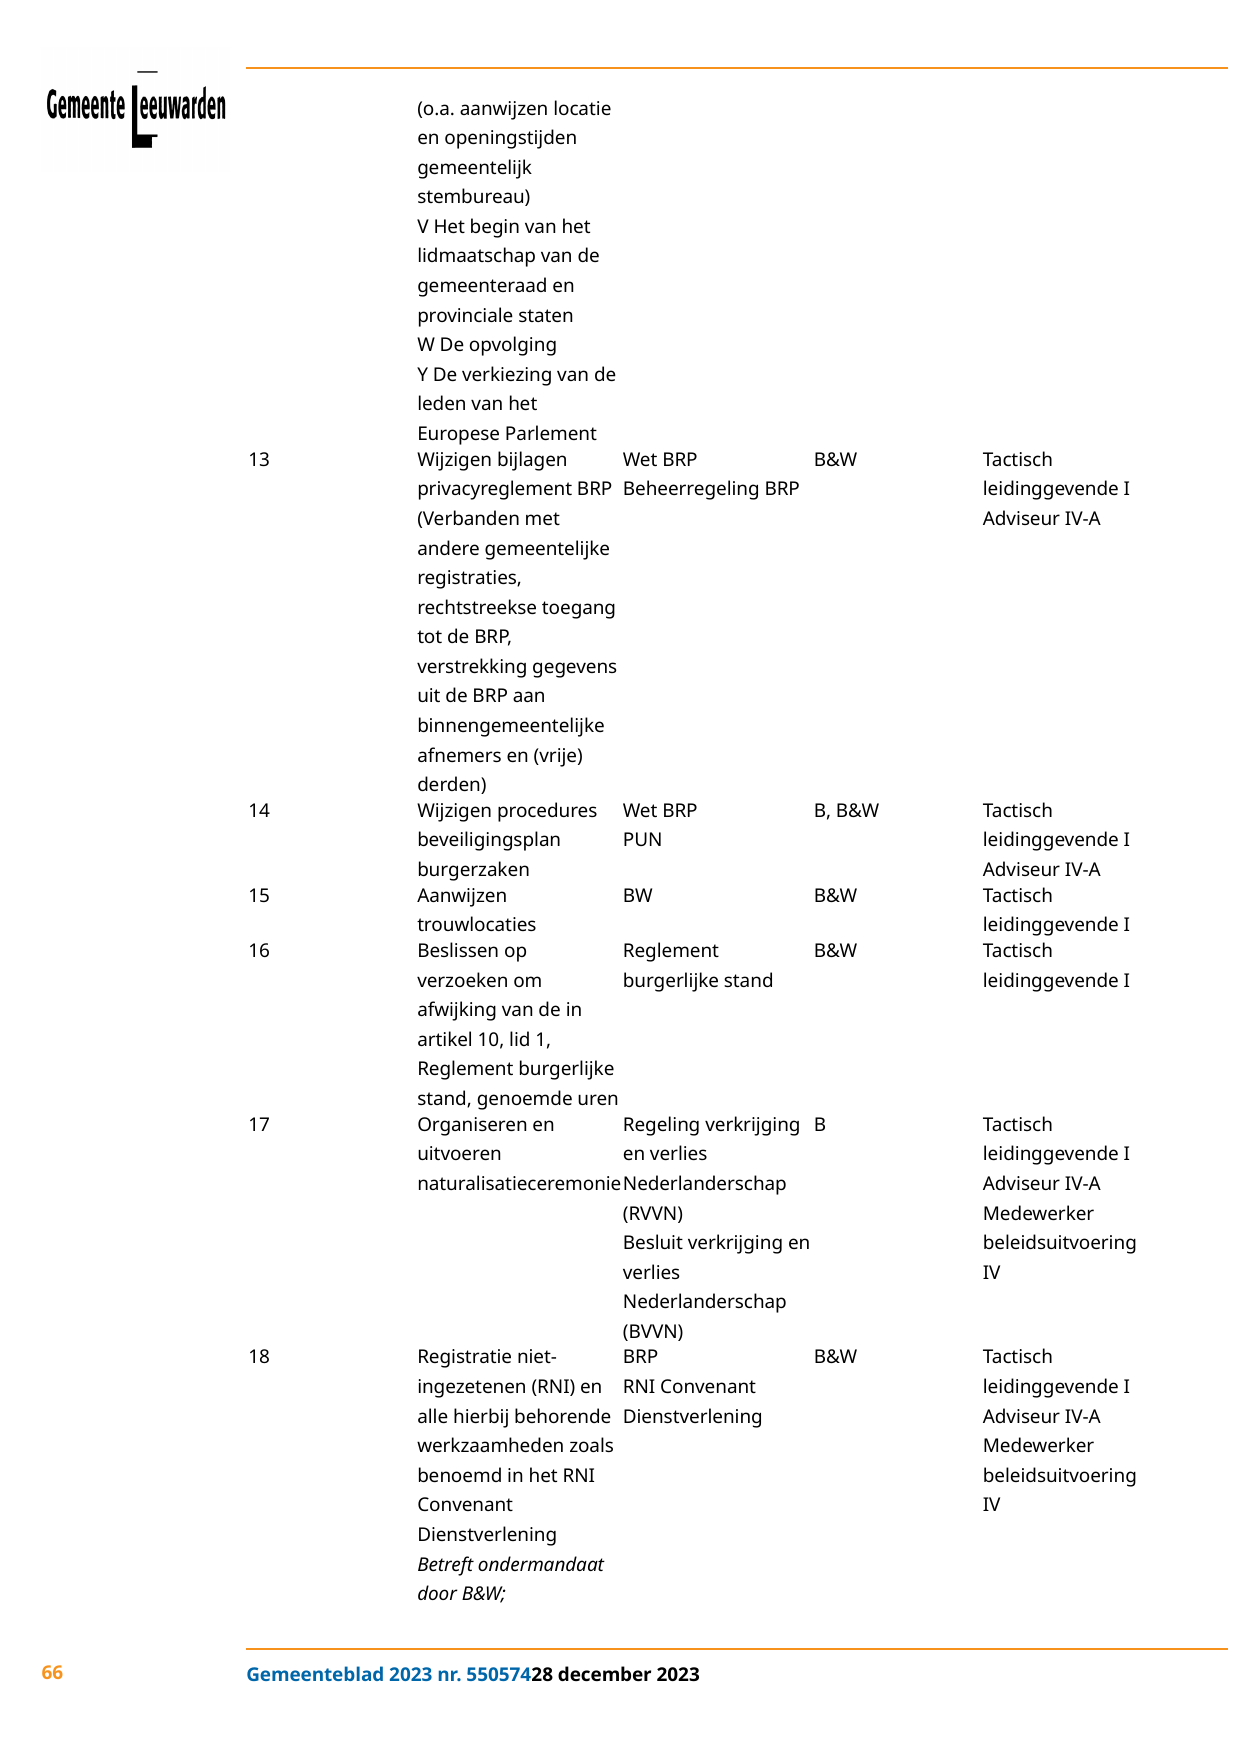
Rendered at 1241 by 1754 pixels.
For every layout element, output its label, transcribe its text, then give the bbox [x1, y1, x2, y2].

table_cell B&W [814, 446, 983, 797]
table_cell Wet BRP Beheerregeling BRP [623, 446, 814, 797]
table_cell 17 [248, 1111, 417, 1344]
table_cell 18 [248, 1344, 417, 1606]
table_cell 16 [248, 937, 417, 1111]
table_cell B&W [814, 882, 983, 937]
table_cell Registratie niet-ingezetenen (RNI) en alle hierbij behorende werkzaamheden zoals benoemd in het RNI Convenant Dienstverlening Betreft ondermandaat door B&W; [417, 1344, 623, 1606]
table_cell Beslissen op verzoeken om afwijking van de in artikel 10, lid 1, Reglement burgerlijke stand, genoemde uren [417, 937, 623, 1111]
picture [41, 47, 231, 172]
table_cell B, B&W [814, 797, 983, 882]
table_cell Aanwijzen trouwlocaties [417, 882, 623, 937]
table_cell [248, 95, 417, 446]
table_cell Organiseren en uitvoeren naturalisatieceremonie [417, 1111, 623, 1344]
table_cell Tactisch leidinggevende I Adviseur IV-A Medewerker beleidsuitvoering IV [983, 1111, 1152, 1344]
table_cell [814, 95, 983, 446]
table_cell Wijzigen procedures beveiligingsplan burgerzaken [417, 797, 623, 882]
table_cell Tactisch leidinggevende I Adviseur IV-A Medewerker beleidsuitvoering IV [983, 1344, 1152, 1606]
table_cell [983, 95, 1152, 446]
table_cell Wet BRP PUN [623, 797, 814, 882]
table_cell B&W [814, 1344, 983, 1606]
table_cell 14 [248, 797, 417, 882]
table_cell Tactisch leidinggevende I Adviseur IV-A [983, 797, 1152, 882]
table_cell BW [623, 882, 814, 937]
table_cell Reglement burgerlijke stand [623, 937, 814, 1111]
table_cell B&W [814, 937, 983, 1111]
table_cell [623, 95, 814, 446]
table_cell Wijzigen bijlagen privacyreglement BRP (Verbanden met andere gemeentelijke registraties, rechtstreekse toegang tot de BRP, verstrekking gegevens uit de BRP aan binnengemeentelijke afnemers en (vrije) derden) [417, 446, 623, 797]
table_cell (o.a. aanwijzen locatie en openingstijden gemeentelijk stembureau) V Het begin van het lidmaatschap van de gemeenteraad en provinciale staten W De opvolging Y De verkiezing van de leden van het Europese Parlement [417, 95, 623, 446]
table_cell 13 [248, 446, 417, 797]
table_cell 15 [248, 882, 417, 937]
table_cell Tactisch leidinggevende I [983, 882, 1152, 937]
table_cell Regeling verkrijging en verlies Nederlanderschap (RVVN) Besluit verkrijging en verlies Nederlanderschap (BVVN) [623, 1111, 814, 1344]
table_cell B [814, 1111, 983, 1344]
table_cell Tactisch leidinggevende I Adviseur IV-A [983, 446, 1152, 797]
table_cell Tactisch leidinggevende I [983, 937, 1152, 1111]
table_cell BRP RNI Convenant Dienstverlening [623, 1344, 814, 1606]
